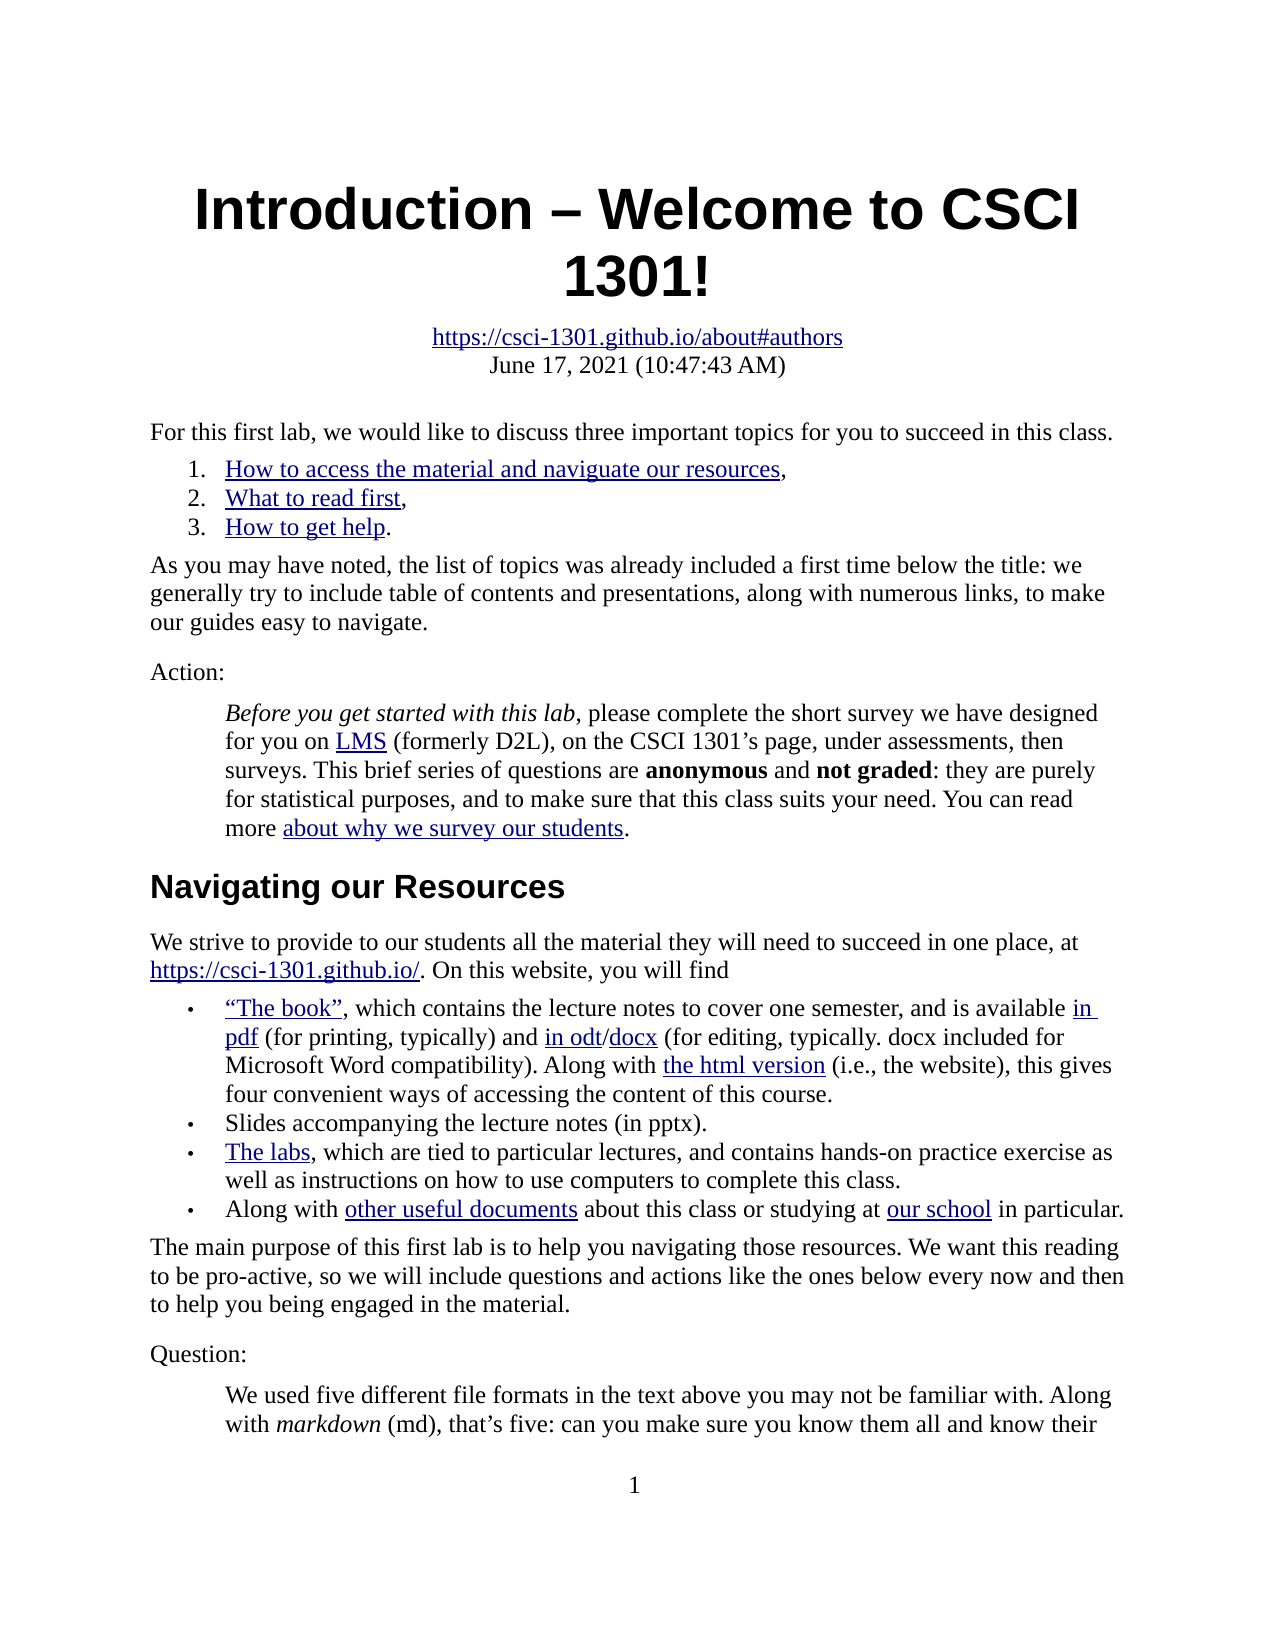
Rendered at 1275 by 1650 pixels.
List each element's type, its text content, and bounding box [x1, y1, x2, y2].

list Along with other useful documents about this class or studying at our school in particular. [187, 1194, 1125, 1223]
text As you may have noted, the list of topics was already included a first time below the title: we generally try to include table of contents and presentations, along with numerous links, to make our guides easy to navigate. [150, 550, 1125, 636]
text The main purpose of this first lab is to help you navigating those resources. We want this reading to be pro-active, so we will include questions and actions like the ones below every now and then to help you being engaged in the material. [150, 1232, 1125, 1318]
text https://csci-1301.github.io/about#authors [150, 322, 1125, 350]
text We used five different file formats in the text above you may not be familiar with. Along with markdown (md), that’s five: can you make sure you know them all and know their [225, 1380, 1125, 1437]
list How to access the material and naviguate our resources, [187, 454, 1125, 483]
list What to read first, [187, 483, 1125, 512]
subtitle Navigating our Resources [150, 866, 1125, 905]
list The labs, which are tied to particular lectures, and contains hands-on practice exercise as well as instructions on how to use computers to complete this class. [187, 1137, 1125, 1194]
text June 17, 2021 (10:47:43 AM) [150, 350, 1125, 379]
title Introduction – Welcome to CSCI 1301! [150, 175, 1125, 309]
text We strive to provide to our students all the material they will need to succeed in one place, at https://csci-1301.github.io/. On this website, you will find [150, 927, 1125, 984]
text Question: [150, 1339, 1125, 1368]
text Before you get started with this lab, please complete the short survey we have designed for you on LMS (formerly D2L), on the CSCI 1301’s page, under assessments, then surveys. This brief series of questions are anonymous and not graded: they are purely for statistical purposes, and to make sure that this class suits your need. You can read more about why we survey our students. [225, 698, 1125, 841]
list “The book”, which contains the lecture notes to cover one semester, and is available in pdf (for printing, typically) and in odt/docx (for editing, typically. docx included for Microsoft Word compatibility). Along with the html version (i.e., the website), this gives four convenient ways of accessing the content of this course. [187, 993, 1125, 1108]
list How to get help. [187, 512, 1125, 541]
list Slides accompanying the lecture notes (in pptx). [187, 1108, 1125, 1137]
text For this first lab, we would like to discuss three important topics for you to succeed in this class. [150, 417, 1125, 446]
text Action: [150, 657, 1125, 686]
